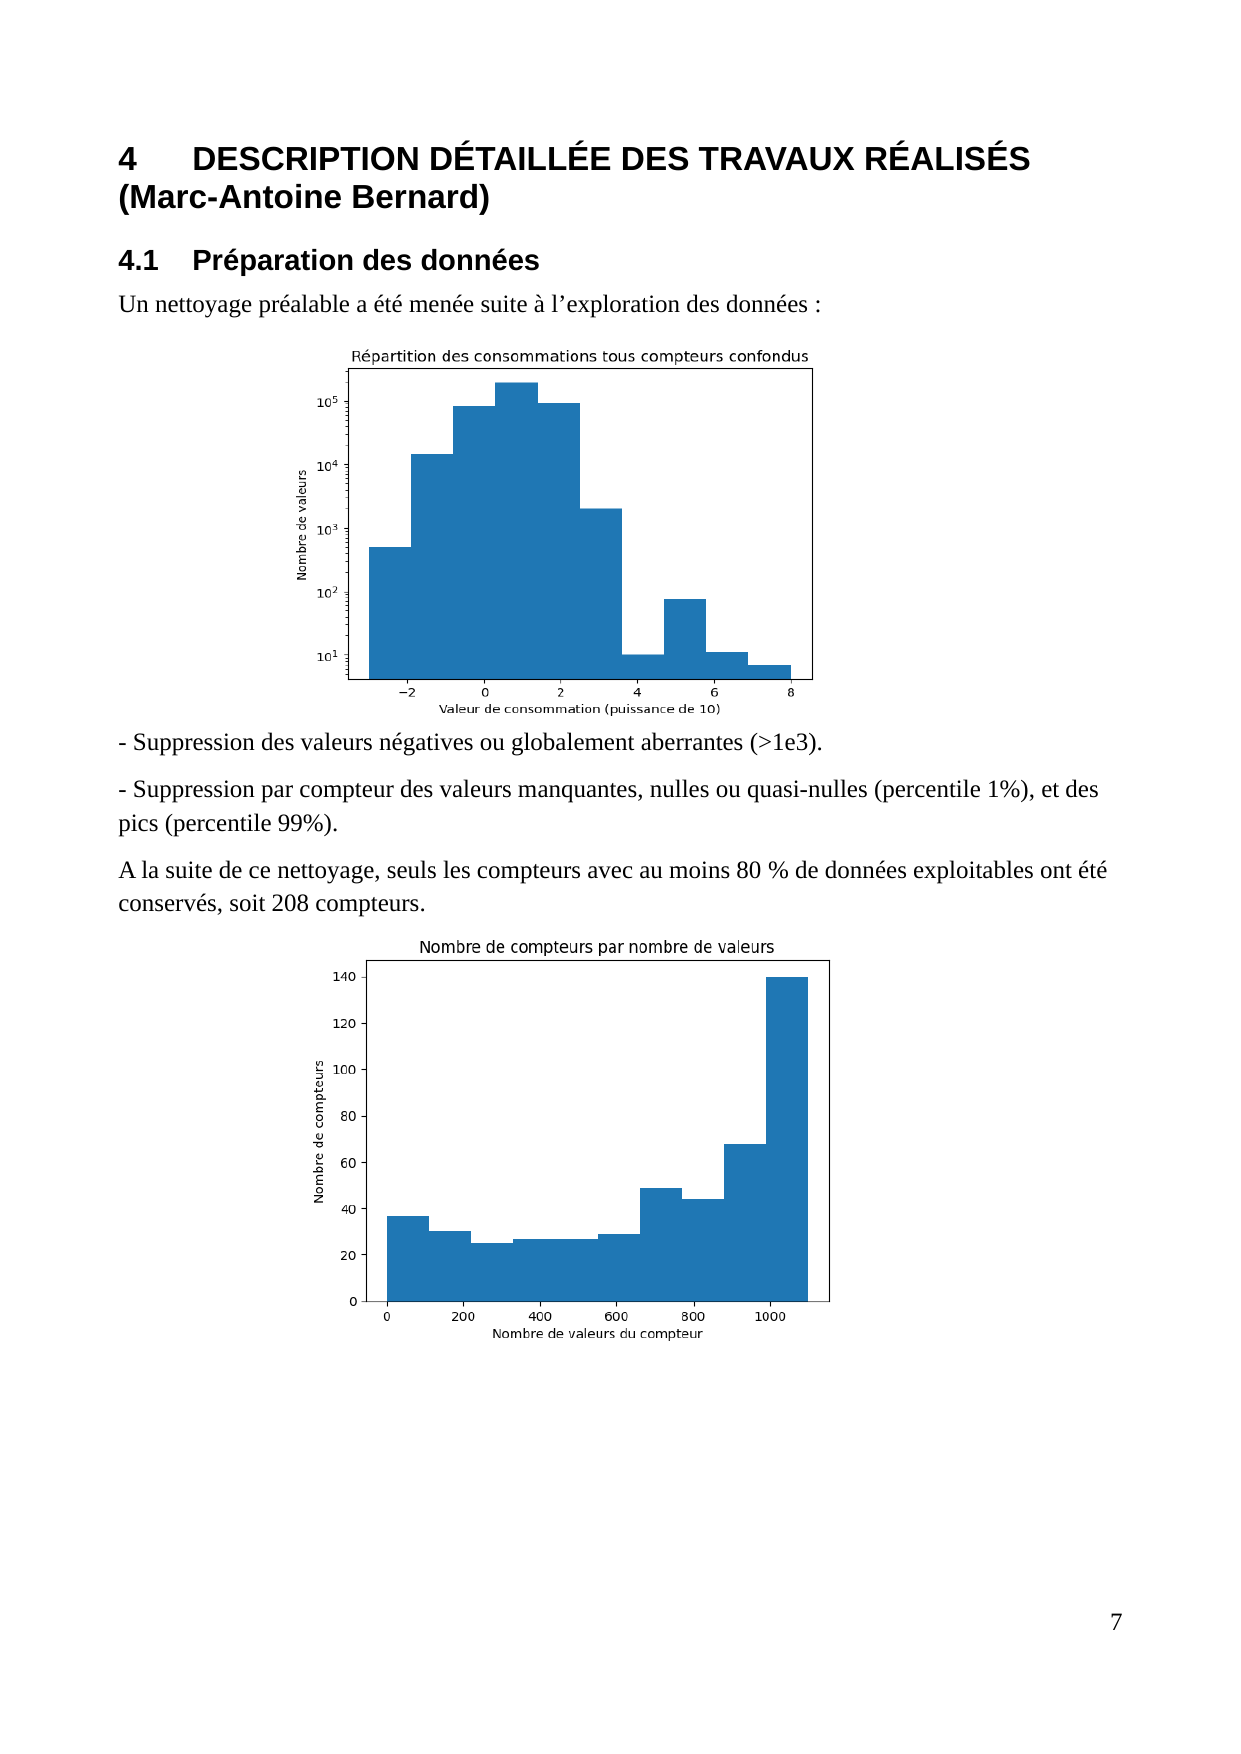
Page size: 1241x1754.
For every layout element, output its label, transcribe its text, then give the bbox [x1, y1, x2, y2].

text Un nettoyage préalable a été menée suite à l’exploration des données : [118, 289, 1122, 318]
text - Suppression par compteur des valeurs manquantes, nulles ou quasi-nulles (percentile 1%), et des pics (percentile 99%). [118, 774, 1122, 836]
picture [287, 341, 820, 723]
subtitle DESCRIPTION DÉTAILLÉE DES TRAVAUX RÉALISÉS (Marc-Antoine Bernard) [118, 139, 1122, 216]
text - Suppression des valeurs négatives ou globalement aberrantes (>1e3). [118, 723, 1122, 756]
text A la suite de ce nettoyage, seuls les compteurs avec au moins 80 % de données exploitables ont été conservés, soit 208 compteurs. [118, 855, 1122, 917]
picture [305, 930, 837, 1350]
subtitle Préparation des données [118, 243, 1122, 276]
